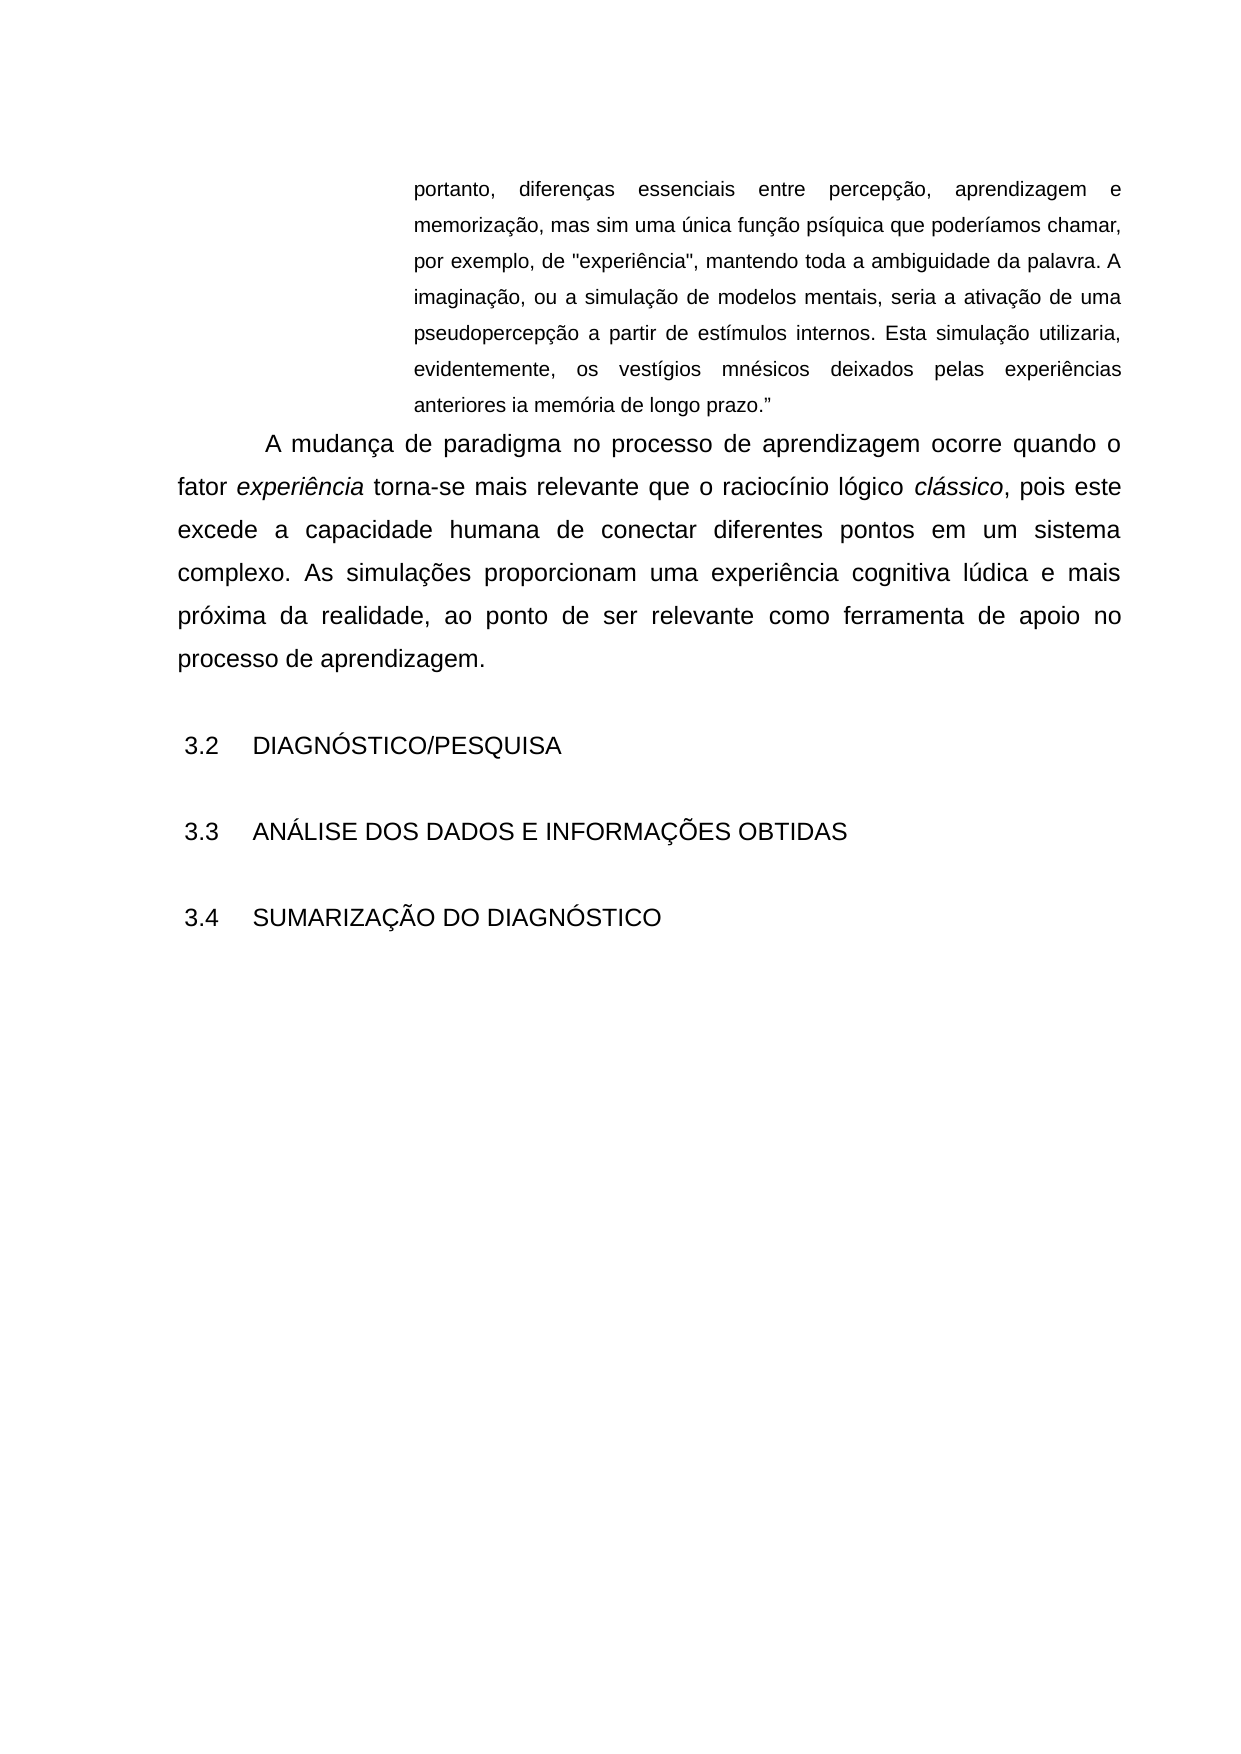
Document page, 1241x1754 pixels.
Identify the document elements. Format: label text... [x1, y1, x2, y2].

subtitle Sumarização do diagnóstico [177, 903, 1122, 932]
text A mudança de paradigma no processo de aprendizagem ocorre quando o fator experiência torna-se mais relevante que o raciocínio lógico clássico, pois este excede a capacidade humana de conectar diferentes pontos em um sistema complexo. As simulações proporcionam uma experiência cognitiva lúdica e mais próxima da realidade, ao ponto de ser relevante como ferramenta de apoio no processo de aprendizagem. [177, 429, 1122, 673]
text portanto, diferenças essenciais entre percepção, aprendizagem e memorização, mas sim uma única função psíquica que poderíamos chamar, por exemplo, de "experiência", mantendo toda a ambiguidade da palavra. A imaginação, ou a simulação de modelos mentais, seria a ativação de uma pseudopercepção a partir de estímulos internos. Esta simulação utilizaria, evidentemente, os vestígios mnésicos deixados pelas experiências anteriores ia memória de longo prazo.” [413, 177, 1122, 417]
subtitle Diagnóstico/pesquisa [177, 731, 1122, 759]
subtitle Análise dos dados e informações obtidas [177, 817, 1122, 846]
